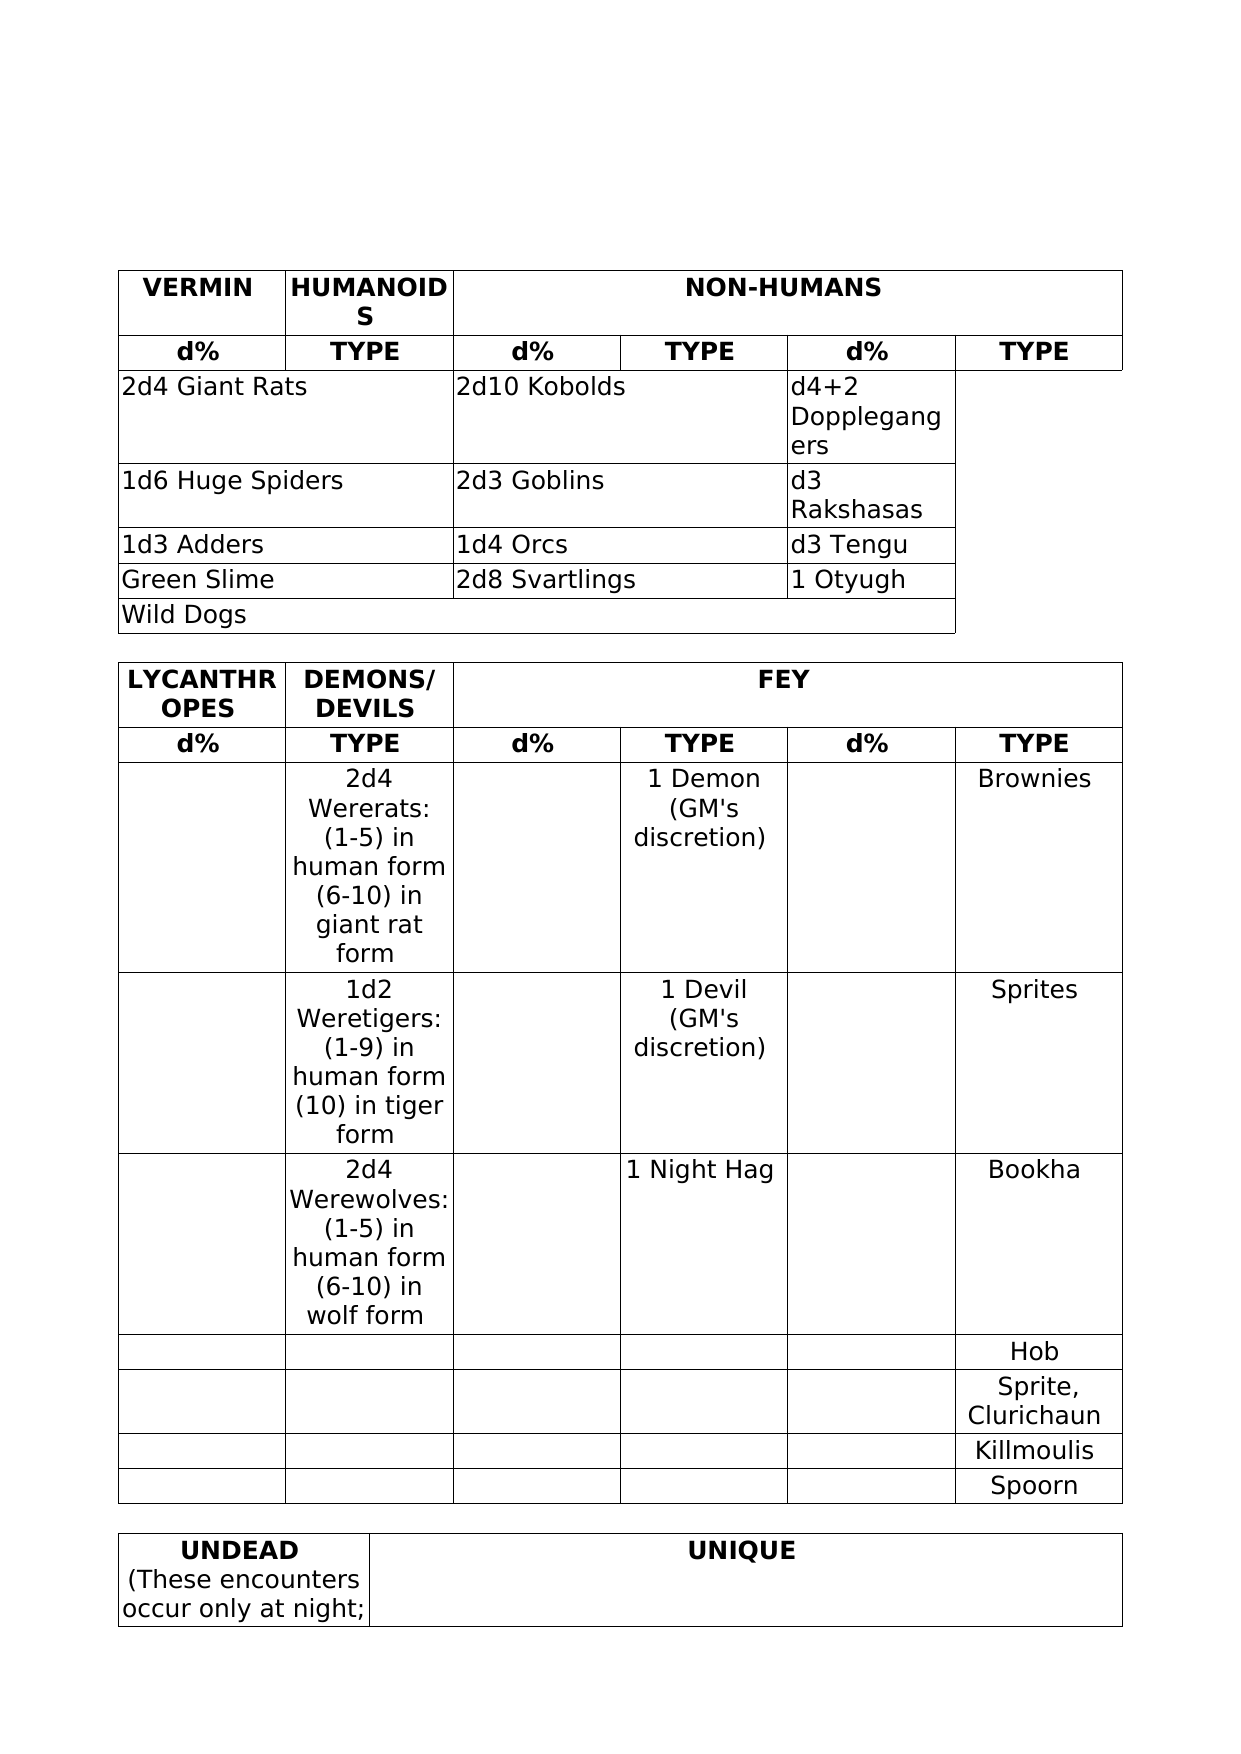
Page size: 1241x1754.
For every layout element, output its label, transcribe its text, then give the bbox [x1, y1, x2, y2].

table_cell [788, 1335, 955, 1369]
table_cell [286, 1370, 453, 1433]
table_cell 2d4 Werewolves: (1-5) in human form (6-10) in wolf form [286, 1154, 453, 1334]
table_header FEY [454, 663, 1122, 727]
table_cell 2d10 Kobolds [454, 371, 787, 463]
table_header DEMONS/DEVILS [286, 663, 453, 727]
table_cell [621, 1434, 787, 1468]
table_cell [621, 1469, 787, 1503]
table_cell [119, 1469, 285, 1503]
table_cell Sprite, Clurichaun [956, 1370, 1122, 1433]
table_cell [454, 1434, 620, 1468]
table_cell [454, 763, 620, 972]
table_cell d% [119, 336, 285, 369]
table_cell TYPE [621, 728, 787, 762]
table_cell d% [454, 728, 620, 762]
table_cell Sprites [956, 973, 1122, 1153]
table_header UNDEAD (These encounters occur only at night; [119, 1534, 369, 1626]
table_cell 1d4 Orcs [454, 528, 787, 562]
table_cell 2d8 Svartlings [454, 564, 787, 597]
table_cell [454, 973, 620, 1153]
table_cell [454, 1370, 620, 1433]
table_header HUMANOIDS [286, 271, 453, 334]
table_cell Brownies [956, 763, 1122, 972]
table_cell [286, 1434, 453, 1468]
table_cell [119, 1335, 285, 1369]
table_cell [454, 1335, 620, 1369]
table_header NON-HUMANS [454, 271, 1122, 334]
table_cell 2d4 Giant Rats [119, 371, 453, 463]
table_cell [286, 1335, 453, 1369]
table_cell d% [119, 728, 285, 762]
table_cell Hob [956, 1335, 1122, 1369]
table_cell Green Slime [119, 564, 453, 597]
table_cell d% [454, 336, 620, 369]
table_cell [119, 1154, 285, 1334]
table_cell Spoorn [956, 1469, 1122, 1503]
table_cell Bookha [956, 1154, 1122, 1334]
table_cell [621, 1335, 787, 1369]
table_cell [788, 763, 955, 972]
table_cell TYPE [956, 728, 1122, 762]
table_cell [788, 973, 955, 1153]
table_header UNIQUE [370, 1534, 1122, 1626]
table_cell [119, 763, 285, 972]
table_cell 1 Devil (GM's discretion) [621, 973, 787, 1153]
table_cell 1 Demon (GM's discretion) [621, 763, 787, 972]
table_cell [454, 1469, 620, 1503]
table_cell [454, 1154, 620, 1334]
table_cell d% [788, 728, 955, 762]
table_cell d4+2 Dopplegangers [788, 371, 955, 463]
table_cell [119, 1434, 285, 1468]
table_cell [788, 1469, 955, 1503]
table_cell [788, 1434, 955, 1468]
table_cell d3 Tengu [788, 528, 955, 562]
table_cell Wild Dogs [119, 599, 955, 633]
table_cell 1d6 Huge Spiders [119, 464, 453, 527]
table_cell [119, 1370, 285, 1433]
table_cell 1d2 Weretigers: (1-9) in human form (10) in tiger form [286, 973, 453, 1153]
table_cell d3 Rakshasas [788, 464, 955, 527]
table_cell [286, 1469, 453, 1503]
table_cell d% [788, 336, 955, 369]
table_header VERMIN [119, 271, 285, 334]
table_cell TYPE [956, 336, 1122, 369]
table_cell 1d3 Adders [119, 528, 453, 562]
table_cell TYPE [286, 336, 453, 369]
table_cell [788, 1370, 955, 1433]
table_cell 2d3 Goblins [454, 464, 787, 527]
table_cell 1 Night Hag [621, 1154, 787, 1334]
table_cell 2d4 Wererats: (1-5) in human form (6-10) in giant rat form [286, 763, 453, 972]
table_cell [621, 1370, 787, 1433]
table_cell [119, 973, 285, 1153]
table_cell [788, 1154, 955, 1334]
table_cell TYPE [286, 728, 453, 762]
table_cell 1 Otyugh [788, 564, 955, 597]
table_cell TYPE [621, 336, 787, 369]
table_cell Killmoulis [956, 1434, 1122, 1468]
table_header LYCANTHROPES [119, 663, 285, 727]
